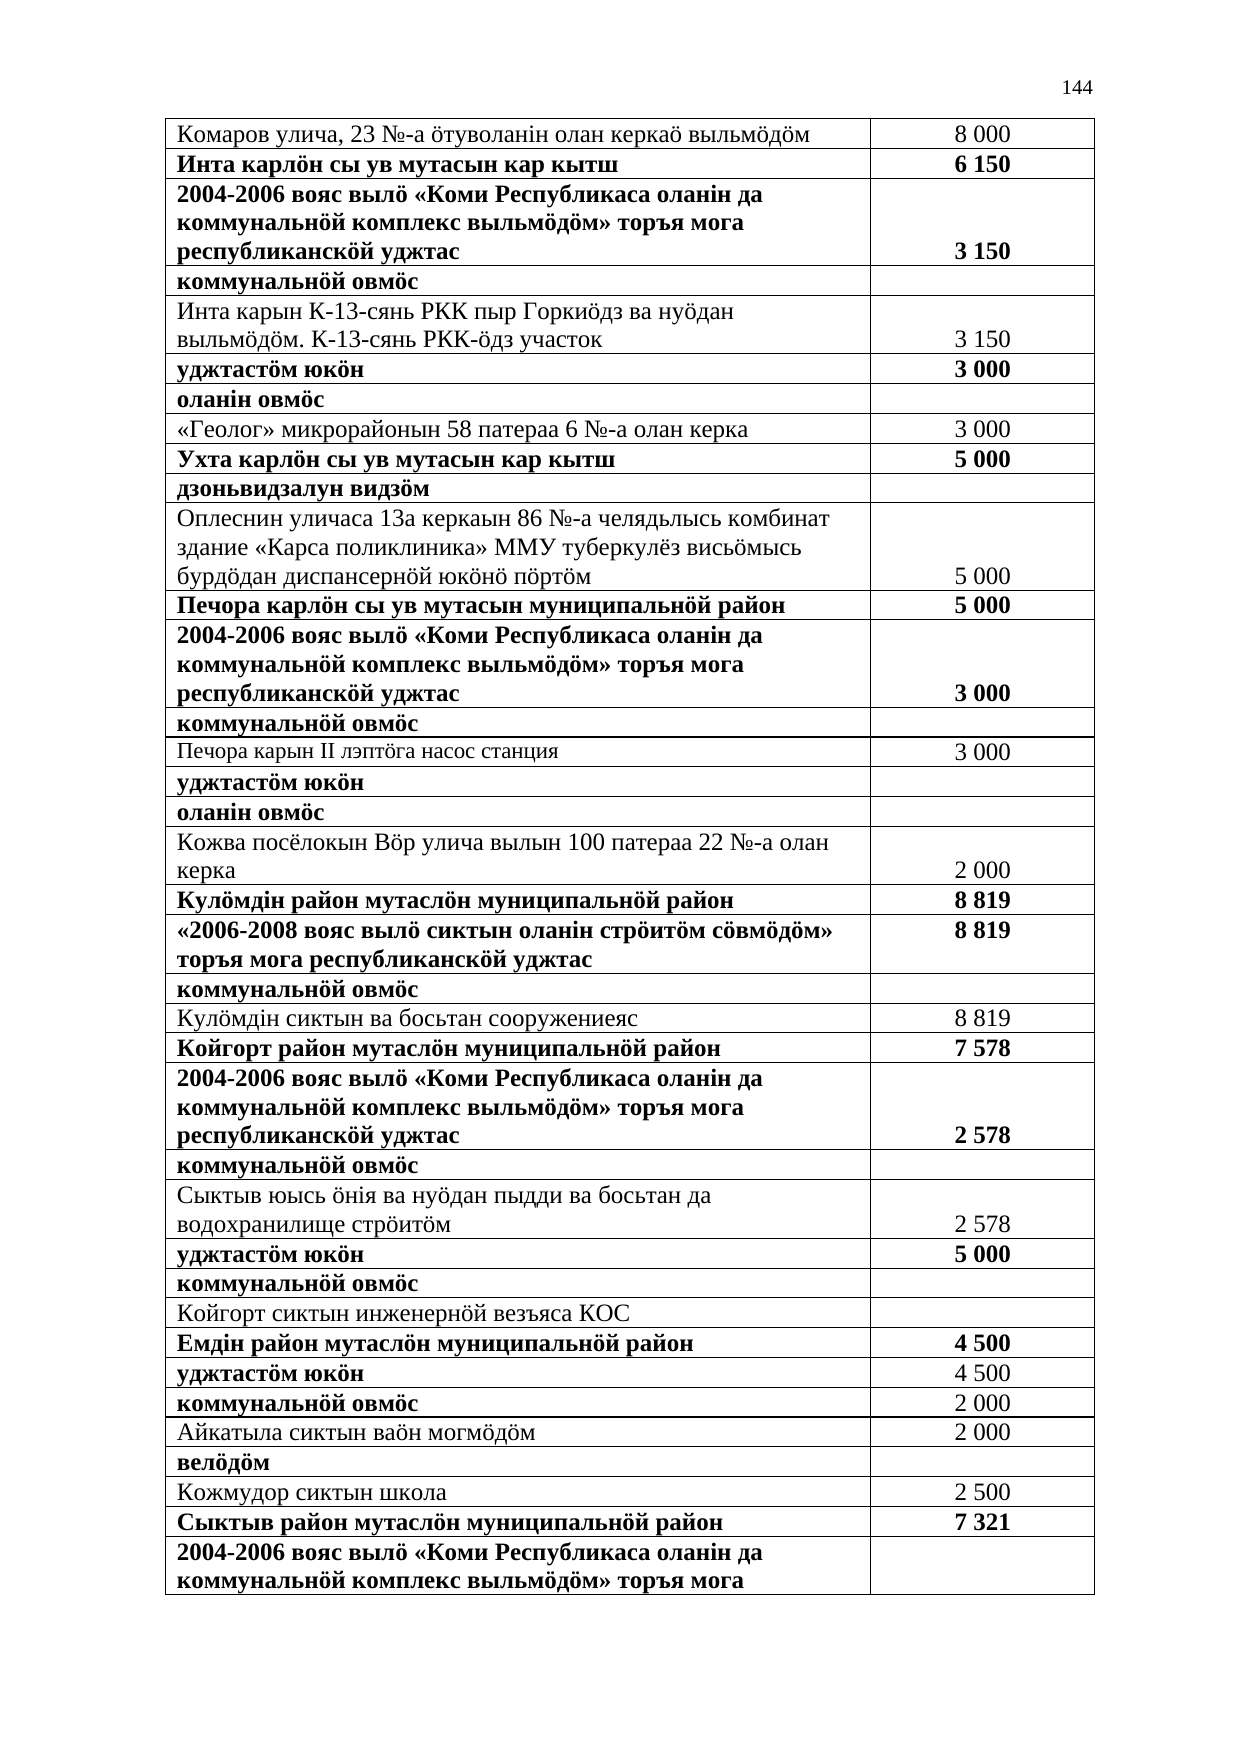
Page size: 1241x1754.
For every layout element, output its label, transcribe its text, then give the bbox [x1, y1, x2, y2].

table_cell «Геолог» микрорайонын 58 патераа 6 №-а олан керка [166, 414, 870, 443]
table_cell Инта карын К-13-сянь РКК пыр Горкиöдз ва нуöдан выльмöдöм. К-13-сянь РКК-öдз участок [166, 296, 870, 353]
table_cell 3 000 [871, 738, 1094, 766]
table_cell 3 150 [871, 179, 1094, 265]
table_cell оланiн овмöс [166, 384, 870, 413]
table_cell 7 578 [871, 1033, 1094, 1062]
table_cell 8 819 [871, 885, 1094, 914]
table_cell [871, 474, 1094, 502]
table_cell 2004-2006 вояс вылö «Коми Республикаса оланiн да коммунальнöй комплекс выльмöдöм» торъя мога республиканскöй уджтас [166, 1063, 870, 1149]
table_cell коммунальнöй овмöс [166, 708, 870, 736]
table_cell «2006-2008 вояс вылö сиктын оланiн стрöитöм сöвмöдöм» торъя мога республиканскöй уджтас [166, 915, 870, 973]
table_cell Печора карлöн сы ув мутасын муниципальнöй район [166, 591, 870, 619]
table_cell [871, 1537, 1094, 1594]
table_cell Комаров улича, 23 №-а öтуволанiн олан керкаö выльмöдöм [166, 119, 870, 148]
table_cell коммунальнöй овмöс [166, 1388, 870, 1416]
table_cell 2 000 [871, 827, 1094, 884]
table_cell оланiн овмöс [166, 797, 870, 826]
table_cell 6 150 [871, 149, 1094, 178]
table_cell коммунальнöй овмöс [166, 1150, 870, 1179]
table_cell [871, 708, 1094, 736]
table_cell 3 150 [871, 296, 1094, 353]
table_cell Емдiн район мутаслöн муниципальнöй район [166, 1328, 870, 1357]
table_cell [871, 1269, 1094, 1297]
table_cell Ухта карлöн сы ув мутасын кар кытш [166, 444, 870, 472]
table_cell [871, 797, 1094, 826]
table_cell уджтастöм юкöн [166, 1239, 870, 1267]
table_cell Кулöмдiн сиктын ва босьтан сооружениеяс [166, 1004, 870, 1032]
table_cell уджтастöм юкöн [166, 1358, 870, 1387]
table_cell [871, 266, 1094, 295]
table_cell Инта карлöн сы ув мутасын кар кытш [166, 149, 870, 178]
table_cell [871, 1150, 1094, 1179]
table_cell Оплеснин уличаса 13а керкаын 86 №-а челядьлысь комбинат здание «Карса поликлиника» ММУ туберкулёз висьöмысь бурдöдан диспансернöй юкöнö пöртöм [166, 503, 870, 589]
table_cell 3 000 [871, 620, 1094, 707]
table_cell Кожва посёлокын Вöр улича вылын 100 патераа 22 №-а олан керка [166, 827, 870, 884]
table_cell 5 000 [871, 591, 1094, 619]
table_cell коммунальнöй овмöс [166, 974, 870, 1002]
table_cell 5 000 [871, 444, 1094, 472]
table_cell уджтастöм юкöн [166, 354, 870, 383]
table_cell 7 321 [871, 1507, 1094, 1536]
table_cell велöдöм [166, 1447, 870, 1476]
table_cell коммунальнöй овмöс [166, 266, 870, 295]
table_cell коммунальнöй овмöс [166, 1269, 870, 1297]
table_cell 5 000 [871, 503, 1094, 589]
table_cell Печора карын II лэптöга насос станция [166, 738, 870, 766]
table_cell 2004-2006 вояс вылö «Коми Республикаса оланiн да коммунальнöй комплекс выльмöдöм» торъя мога [166, 1537, 870, 1594]
table_cell 5 000 [871, 1239, 1094, 1267]
table_cell Айкатыла сиктын ваöн могмöдöм [166, 1418, 870, 1446]
table_cell 2 578 [871, 1063, 1094, 1149]
table_cell 8 819 [871, 1004, 1094, 1032]
table_cell [871, 384, 1094, 413]
table_cell [871, 767, 1094, 796]
table_cell 8 000 [871, 119, 1094, 148]
table_cell [871, 974, 1094, 1002]
table_cell [871, 1298, 1094, 1327]
table_cell 2004-2006 вояс вылö «Коми Республикаса оланiн да коммунальнöй комплекс выльмöдöм» торъя мога республиканскöй уджтас [166, 179, 870, 265]
table_cell дзоньвидзалун видзöм [166, 474, 870, 502]
table_cell Койгорт район мутаслöн муниципальнöй район [166, 1033, 870, 1062]
table_cell 8 819 [871, 915, 1094, 973]
table_cell 2 000 [871, 1388, 1094, 1416]
table_cell 4 500 [871, 1358, 1094, 1387]
table_cell 2 578 [871, 1180, 1094, 1238]
table_cell Кулöмдiн район мутаслöн муниципальнöй район [166, 885, 870, 914]
table_cell 4 500 [871, 1328, 1094, 1357]
table_cell Койгорт сиктын инженернöй везъяса КОС [166, 1298, 870, 1327]
table_cell 2 500 [871, 1477, 1094, 1506]
table_cell 3 000 [871, 414, 1094, 443]
table_cell 2 000 [871, 1418, 1094, 1446]
table_cell [871, 1447, 1094, 1476]
table_cell уджтастöм юкöн [166, 767, 870, 796]
table_cell Сыктыв район мутаслöн муниципальнöй район [166, 1507, 870, 1536]
table_cell 3 000 [871, 354, 1094, 383]
table_cell Кожмудор сиктын школа [166, 1477, 870, 1506]
table_cell 2004-2006 вояс вылö «Коми Республикаса оланiн да коммунальнöй комплекс выльмöдöм» торъя мога республиканскöй уджтас [166, 620, 870, 707]
table_cell Сыктыв юысь öнiя ва нуöдан пыдди ва босьтан да водохранилище стрöитöм [166, 1180, 870, 1238]
